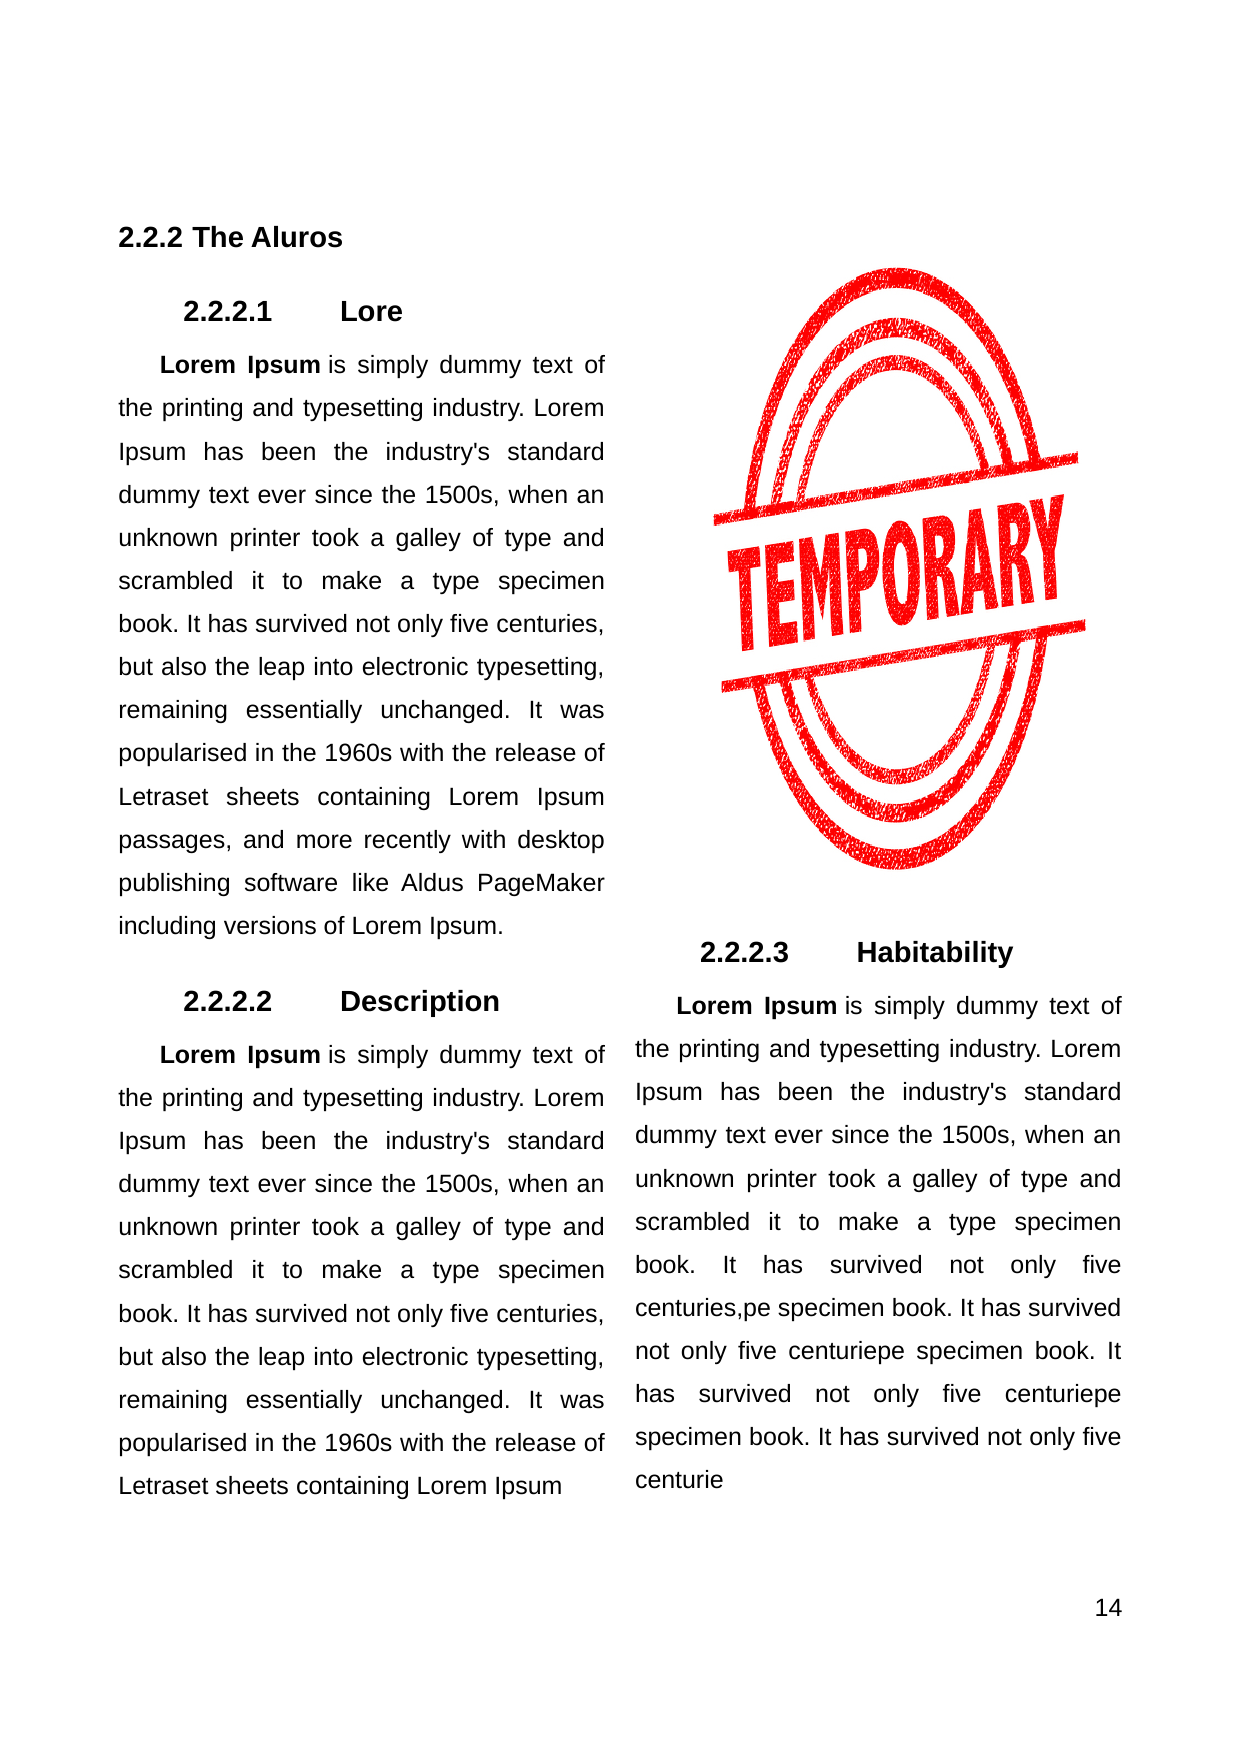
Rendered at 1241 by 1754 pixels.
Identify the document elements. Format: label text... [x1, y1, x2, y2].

subtitle Habitability [635, 220, 1122, 968]
subtitle Lore [118, 294, 605, 328]
text Lorem Ipsum is simply dummy text of the printing and typesetting industry. Lorem Ipsum has been the industry's standard dummy text ever since the 1500s, when an unknown printer took a galley of type and scrambled it to make a type specimen book. It has survived not only five centuries, but also the leap into electronic typesetting, remaining essentially unchanged. It was popularised in the 1960s with the release of Letraset sheets containing Lorem Ipsum [118, 1040, 605, 1500]
subtitle Description [118, 983, 605, 1017]
text Lorem Ipsum is simply dummy text of the printing and typesetting industry. Lorem Ipsum has been the industry's standard dummy text ever since the 1500s, when an unknown printer took a galley of type and scrambled it to make a type specimen book. It has survived not only five centuries,pe specimen book. It has survived not only five centuriepe specimen book. It has survived not only five centuriepe specimen book. It has survived not only five centurie [635, 991, 1122, 1494]
text Lorem Ipsum is simply dummy text of the printing and typesetting industry. Lorem Ipsum has been the industry's standard dummy text ever since the 1500s, when an unknown printer took a galley of type and scrambled it to make a type specimen book. It has survived not only five centuries, but also the leap into electronic typesetting, remaining essentially unchanged. It was popularised in the 1960s with the release of Letraset sheets containing Lorem Ipsum passages, and more recently with desktop publishing software like Aldus PageMaker including versions of Lorem Ipsum. [118, 350, 605, 940]
subtitle The Aluros [118, 220, 605, 254]
picture [640, 235, 1138, 918]
